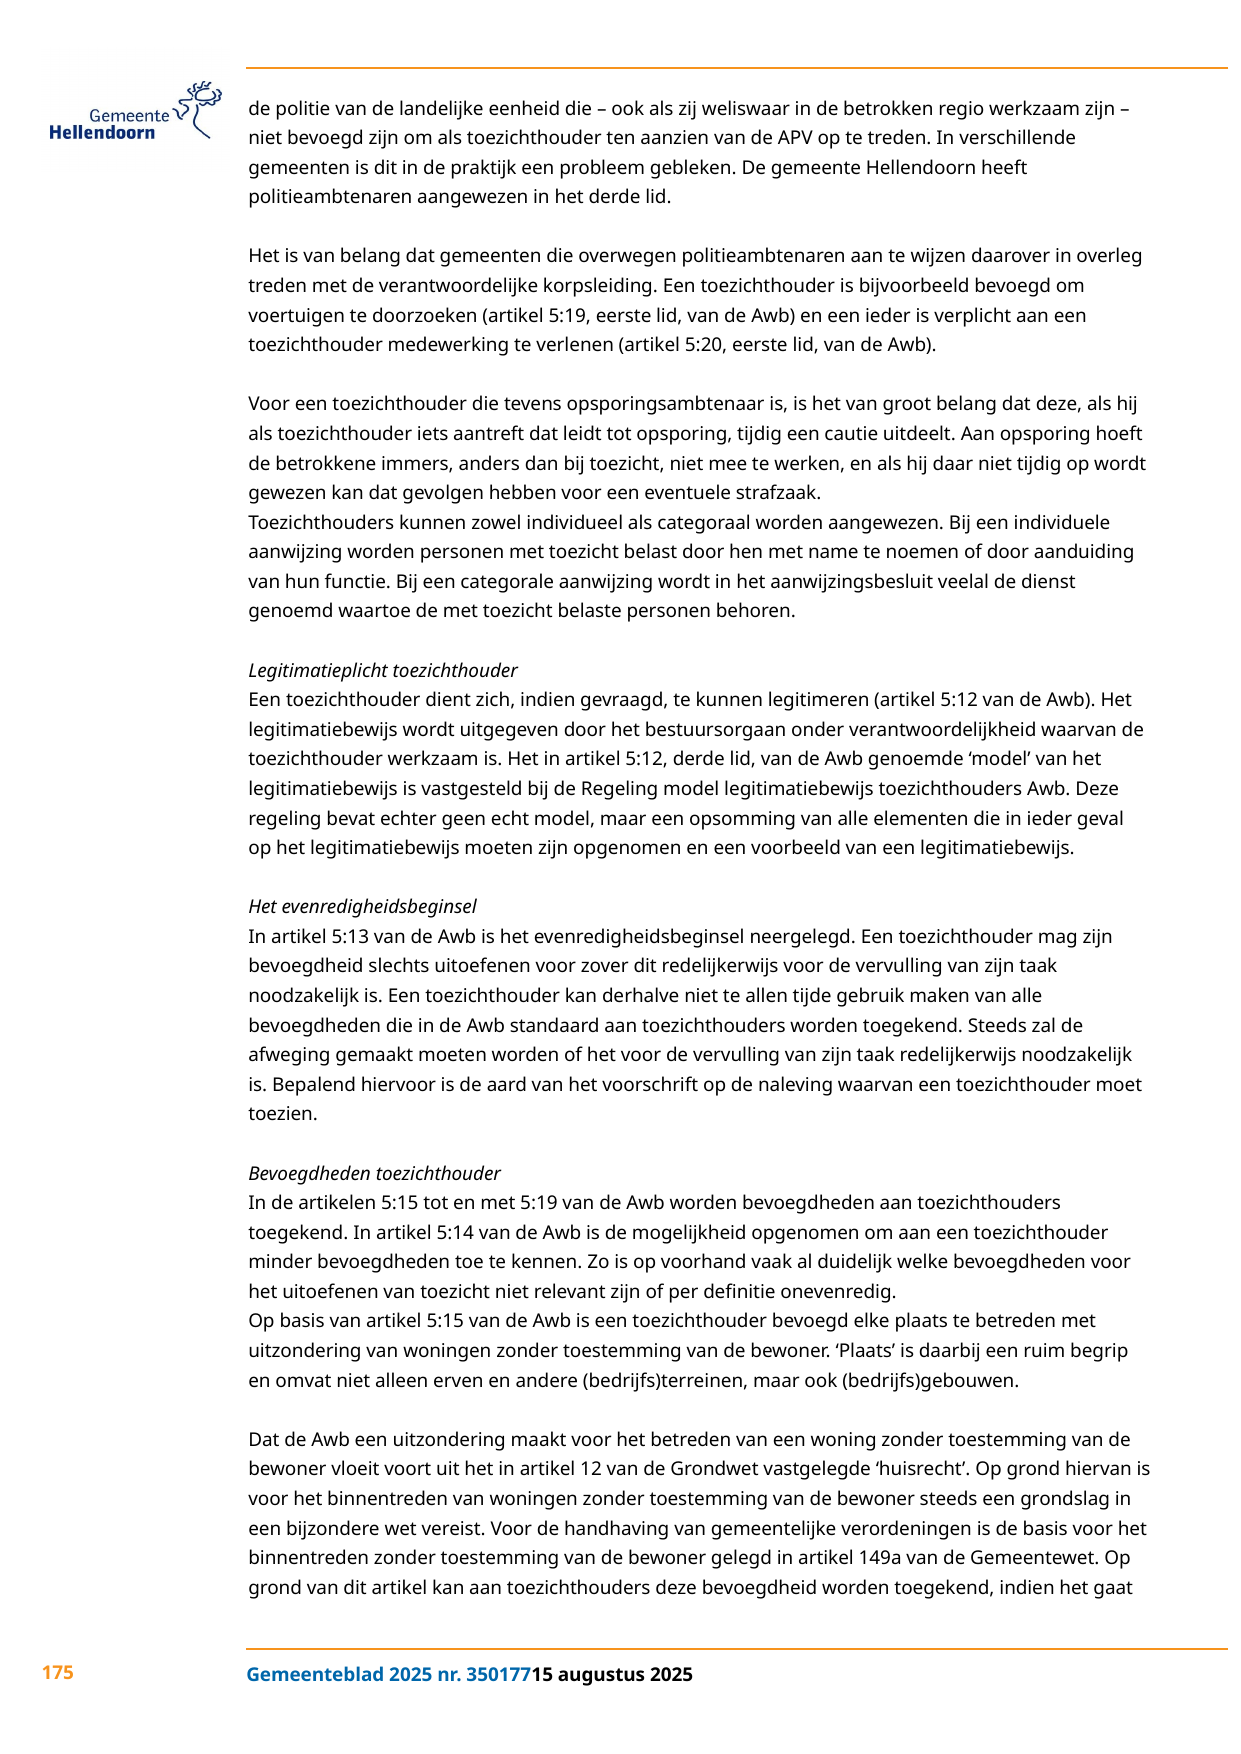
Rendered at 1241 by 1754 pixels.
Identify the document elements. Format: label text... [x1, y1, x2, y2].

text Dat de Awb een uitzondering maakt voor het betreden van een woning zonder toestemming van de bewoner vloeit voort uit het in artikel 12 van de Grondwet vastgelegde ‘huisrecht’. Op grond hiervan is voor het binnentreden van woningen zonder toestemming van de bewoner steeds een grondslag in een bijzondere wet vereist. Voor de handhaving van gemeentelijke verordeningen is de basis voor het binnentreden zonder toestemming van de bewoner gelegd in artikel 149a van de Gemeentewet. Op grond van dit artikel kan aan toezichthouders deze bevoegdheid worden toegekend, indien het gaat [248, 1426, 1152, 1600]
text Een toezichthouder dient zich, indien gevraagd, te kunnen legitimeren (artikel 5:12 van de Awb). Het legitimatiebewijs wordt uitgegeven door het bestuursorgaan onder verantwoordelijkheid waarvan de toezichthouder werkzaam is. Het in artikel 5:12, derde lid, van de Awb genoemde ‘model’ van het legitimatiebewijs is vastgesteld bij de Regeling model legitimatiebewijs toezichthouders Awb. Deze regeling bevat echter geen echt model, maar een opsomming van alle elementen die in ieder geval op het legitimatiebewijs moeten zijn opgenomen en een voorbeeld van een legitimatiebewijs. [248, 686, 1152, 860]
text Het is van belang dat gemeenten die overwegen politieambtenaren aan te wijzen daarover in overleg treden met de verantwoordelijke korpsleiding. Een toezichthouder is bijvoorbeeld bevoegd om voertuigen te doorzoeken (artikel 5:19, eerste lid, van de Awb) en een ieder is verplicht aan een toezichthouder medewerking te verlenen (artikel 5:20, eerste lid, van de Awb). [248, 243, 1152, 357]
text Voor een toezichthouder die tevens opsporingsambtenaar is, is het van groot belang dat deze, als hij als toezichthouder iets aantreft dat leidt tot opsporing, tijdig een cautie uitdeelt. Aan opsporing hoeft de betrokkene immers, anders dan bij toezicht, niet mee te werken, en als hij daar niet tijdig op wordt gewezen kan dat gevolgen hebben voor een eventuele strafzaak. [248, 391, 1152, 505]
text Het evenredigheidsbeginsel [248, 893, 1152, 919]
text Op basis van artikel 5:15 van de Awb is een toezichthouder bevoegd elke plaats te betreden met uitzondering van woningen zonder toestemming van de bewoner. ‘Plaats’ is daarbij een ruim begrip en omvat niet alleen erven en andere (bedrijfs)terreinen, maar ook (bedrijfs)gebouwen. [248, 1308, 1152, 1393]
picture [41, 47, 231, 172]
text In artikel 5:13 van de Awb is het evenredigheidsbeginsel neergelegd. Een toezichthouder mag zijn bevoegdheid slechts uitoefenen voor zover dit redelijkerwijs voor de vervulling van zijn taak noodzakelijk is. Een toezichthouder kan derhalve niet te allen tijde gebruik maken van alle bevoegdheden die in de Awb standaard aan toezichthouders worden toegekend. Steeds zal de afweging gemaakt moeten worden of het voor de vervulling van zijn taak redelijkerwijs noodzakelijk is. Bepalend hiervoor is de aard van het voorschrift op de naleving waarvan een toezichthouder moet toezien. [248, 923, 1152, 1126]
text Toezichthouders kunnen zowel individueel als categoraal worden aangewezen. Bij een individuele aanwijzing worden personen met toezicht belast door hen met name te noemen of door aanduiding van hun functie. Bij een categorale aanwijzing wordt in het aanwijzingsbesluit veelal de dienst genoemd waartoe de met toezicht belaste personen behoren. [248, 509, 1152, 623]
text In de artikelen 5:15 tot en met 5:19 van de Awb worden bevoegdheden aan toezichthouders toegekend. In artikel 5:14 van de Awb is de mogelijkheid opgenomen om aan een toezichthouder minder bevoegdheden toe te kennen. Zo is op voorhand vaak al duidelijk welke bevoegdheden voor het uitoefenen van toezicht niet relevant zijn of per definitie onevenredig. [248, 1189, 1152, 1304]
text Legitimatieplicht toezichthouder [248, 657, 1152, 683]
text de politie van de landelijke eenheid die – ook als zij weliswaar in de betrokken regio werkzaam zijn – niet bevoegd zijn om als toezichthouder ten aanzien van de APV op te treden. In verschillende gemeenten is dit in de praktijk een probleem gebleken. De gemeente Hellendoorn heeft politieambtenaren aangewezen in het derde lid. [248, 95, 1152, 209]
text Bevoegdheden toezichthouder [248, 1160, 1152, 1186]
